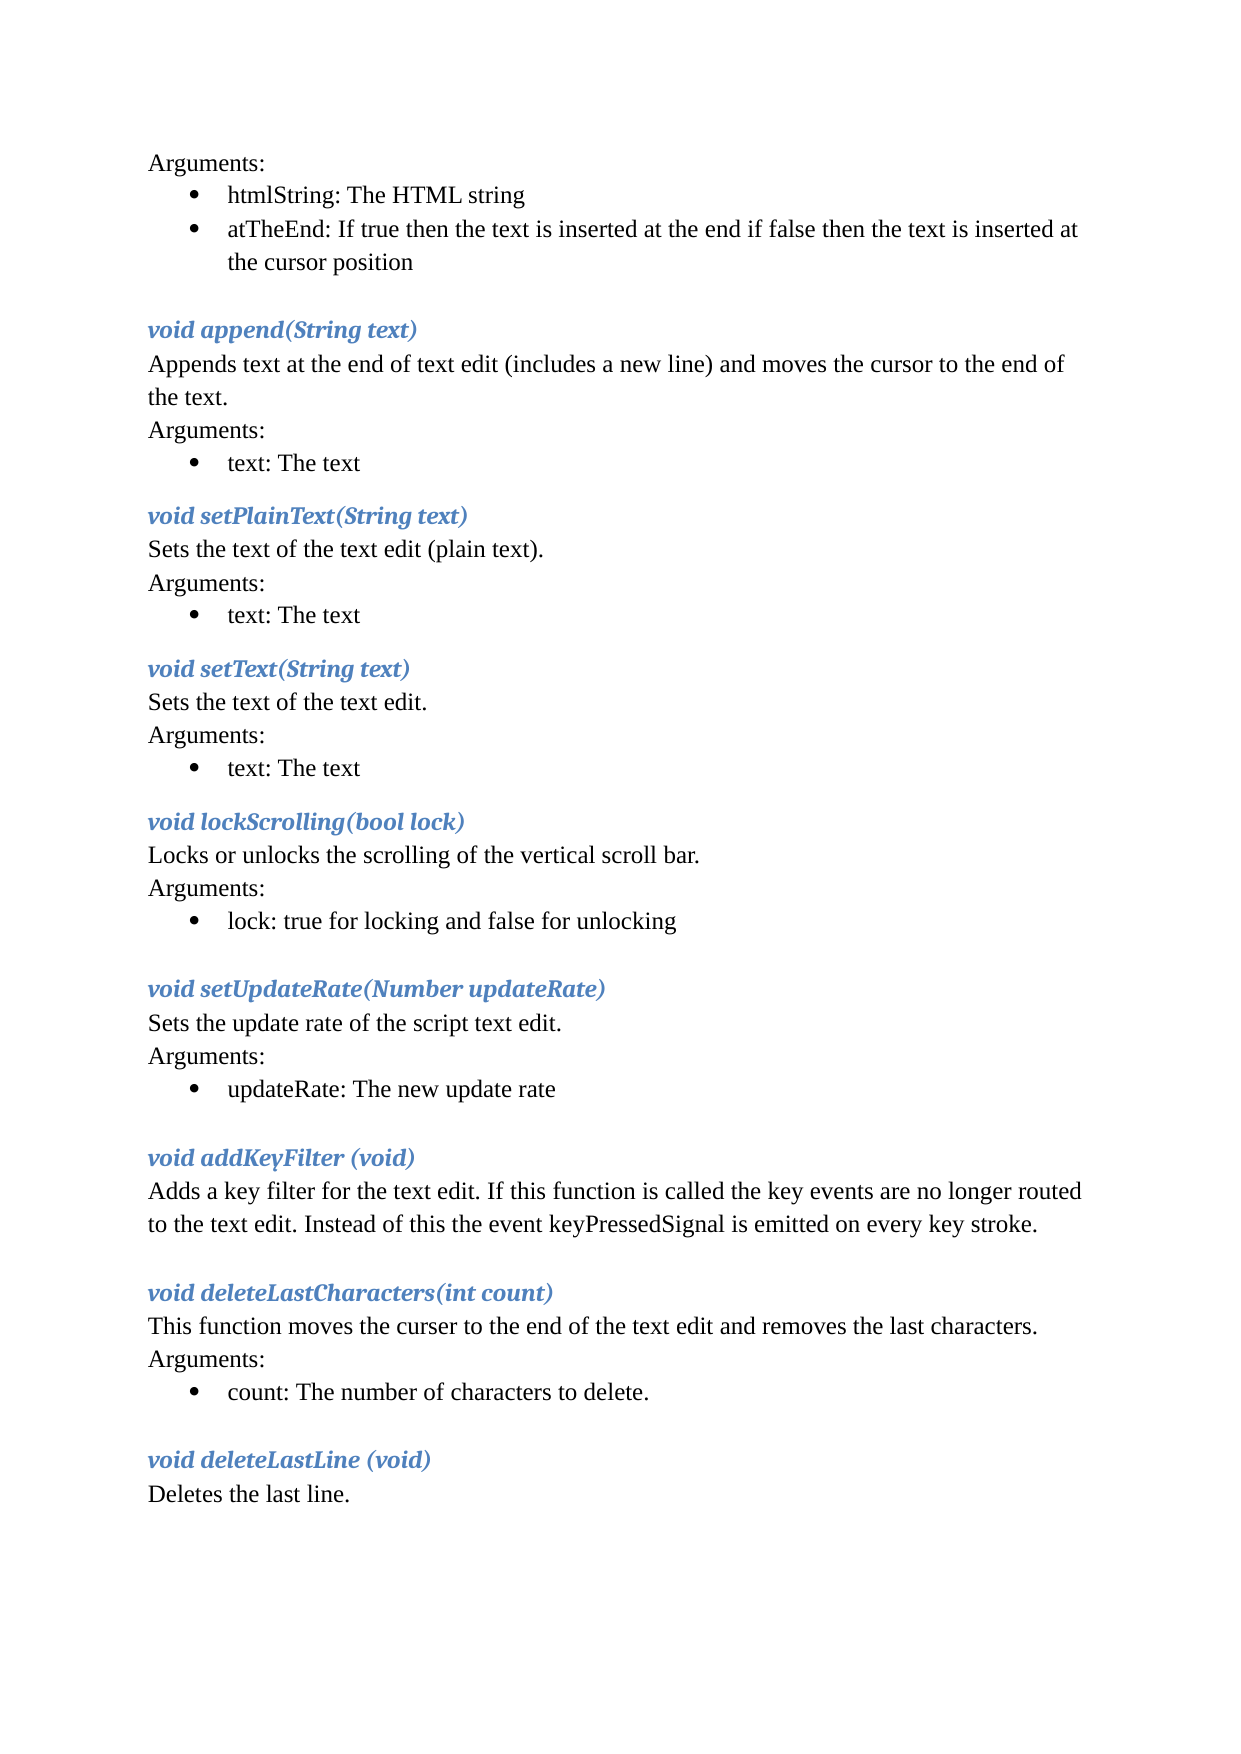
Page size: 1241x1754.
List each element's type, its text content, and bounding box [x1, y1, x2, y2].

text Arguments: [148, 1344, 1093, 1373]
text Arguments: [148, 148, 1093, 176]
list lock: true for locking and false for unlocking [190, 906, 1093, 935]
list text: The text [190, 753, 1093, 782]
subtitle void deleteLastLine (void) [148, 1446, 1093, 1475]
subtitle void setText(String text) [148, 654, 1093, 683]
list htmlString: The HTML string [190, 181, 1093, 209]
text Arguments: [148, 415, 1093, 443]
text Deletes the last line. [148, 1479, 1093, 1508]
list atTheEnd: If true then the text is inserted at the end if false then the text is inserted at the cursor position [190, 214, 1093, 275]
subtitle void addKeyFilter (void) [148, 1143, 1093, 1172]
text Arguments: [148, 721, 1093, 749]
text Appends text at the end of text edit (includes a new line) and moves the cursor to the end of the text. [148, 349, 1093, 410]
text Arguments: [148, 1041, 1093, 1070]
text This function moves the curser to the end of the text edit and removes the last characters. [148, 1311, 1093, 1340]
text Sets the text of the text edit (plain text). [148, 534, 1093, 563]
text Sets the text of the text edit. [148, 687, 1093, 716]
list updateRate: The new update rate [190, 1074, 1093, 1103]
text Locks or unlocks the scrolling of the vertical scroll bar. [148, 840, 1093, 869]
subtitle void setUpdateRate(Number updateRate) [148, 975, 1093, 1004]
subtitle void append(String text) [148, 316, 1093, 344]
subtitle void setPlainText(String text) [148, 502, 1093, 530]
list count: The number of characters to delete. [190, 1377, 1093, 1406]
text Arguments: [148, 568, 1093, 596]
subtitle void lockScrolling(bool lock) [148, 807, 1093, 836]
text Sets the update rate of the script text edit. [148, 1008, 1093, 1037]
text Adds a key filter for the text edit. If this function is called the key events are no longer routed to the text edit. Instead of this the event keyPressedSignal is emitted on every key stroke. [148, 1176, 1093, 1238]
list text: The text [190, 601, 1093, 629]
list text: The text [190, 448, 1093, 476]
subtitle void deleteLastCharacters(int count) [148, 1278, 1093, 1307]
text Arguments: [148, 873, 1093, 902]
